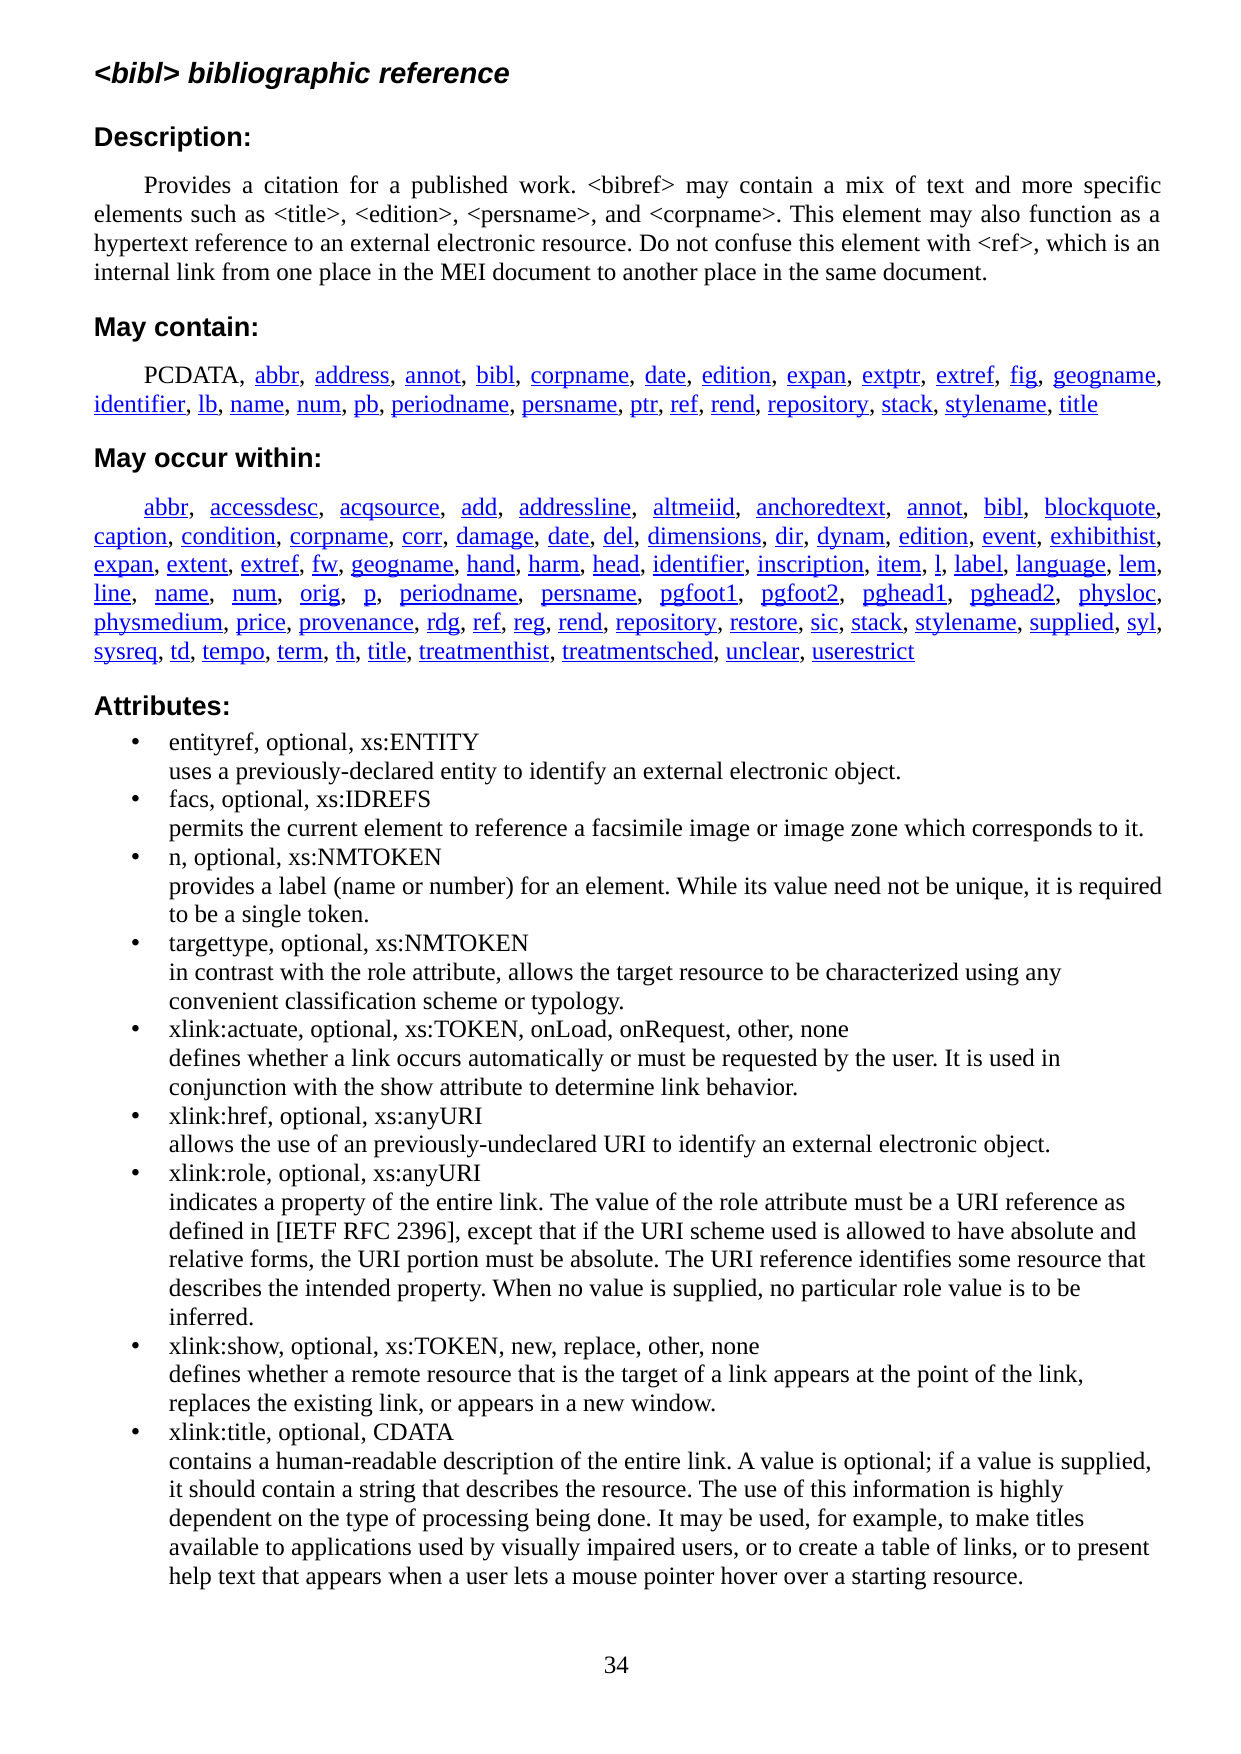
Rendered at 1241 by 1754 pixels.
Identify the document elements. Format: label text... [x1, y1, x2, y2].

list xlink:show, optional, xs:TOKEN, new, replace, other, none defines whether a remote resource that is the target of a link appears at the point of the link, replaces the existing link, or appears in a new window. [131, 1331, 1162, 1417]
subtitle May contain: [94, 311, 1162, 342]
list n, optional, xs:NMTOKEN provides a label (name or number) for an element. While its value need not be unique, it is required to be a single token. [131, 842, 1162, 928]
subtitle Attributes: [94, 689, 1162, 721]
list facs, optional, xs:IDREFS permits the current element to reference a facsimile image or image zone which corresponds to it. [131, 784, 1162, 842]
text Provides a citation for a published work. <bibref> may contain a mix of text and more specific elements such as <title>, <edition>, <persname>, and <corpname>. This element may also function as a hypertext reference to an external electronic resource. Do not confuse this element with <ref>, which is an internal link from one place in the MEI document to another place in the same document. [94, 171, 1162, 286]
subtitle Description: [94, 121, 1162, 152]
list xlink:actuate, optional, xs:TOKEN, onLoad, onRequest, other, none defines whether a link occurs automatically or must be requested by the user. It is used in conjunction with the show attribute to determine link behavior. [131, 1014, 1162, 1101]
list entityref, optional, xs:ENTITY uses a previously-declared entity to identify an external electronic object. [131, 727, 1162, 784]
text PCDATA, abbr, address, annot, bibl, corpname, date, edition, expan, extptr, extref, fig, geogname, identifier, lb, name, num, pb, periodname, persname, ptr, ref, rend, repository, stack, stylename, title [94, 360, 1162, 417]
list xlink:href, optional, xs:anyURI allows the use of an previously-undeclared URI to identify an external electronic object. [131, 1101, 1162, 1158]
list xlink:role, optional, xs:anyURI indicates a property of the entire link. The value of the role attribute must be a URI reference as defined in [IETF RFC 2396], except that if the URI scheme used is allowed to have absolute and relative forms, the URI portion must be absolute. The URI reference identifies some resource that describes the intended property. When no value is supplied, no particular role value is to be inferred. [131, 1158, 1162, 1331]
subtitle <bibl> bibliographic reference [94, 56, 1162, 90]
list targettype, optional, xs:NMTOKEN in contrast with the role attribute, allows the target resource to be characterized using any convenient classification scheme or typology. [131, 928, 1162, 1014]
list xlink:title, optional, CDATA contains a human-readable description of the entire link. A value is optional; if a value is supplied, it should contain a string that describes the resource. The use of this information is highly dependent on the type of processing being done. It may be used, for example, to make titles available to applications used by visually impaired users, or to create a table of links, or to present help text that appears when a user lets a mouse pointer hover over a starting resource. [131, 1417, 1162, 1589]
subtitle May occur within: [94, 442, 1162, 474]
text abbr, accessdesc, acqsource, add, addressline, altmeiid, anchoredtext, annot, bibl, blockquote, caption, condition, corpname, corr, damage, date, del, dimensions, dir, dynam, edition, event, exhibithist, expan, extent, extref, fw, geogname, hand, harm, head, identifier, inscription, item, l, label, language, lem, line, name, num, orig, p, periodname, persname, pgfoot1, pgfoot2, pghead1, pghead2, physloc, physmedium, price, provenance, rdg, ref, reg, rend, repository, restore, sic, stack, stylename, supplied, syl, sysreq, td, tempo, term, th, title, treatmenthist, treatmentsched, unclear, userestrict [94, 492, 1162, 664]
